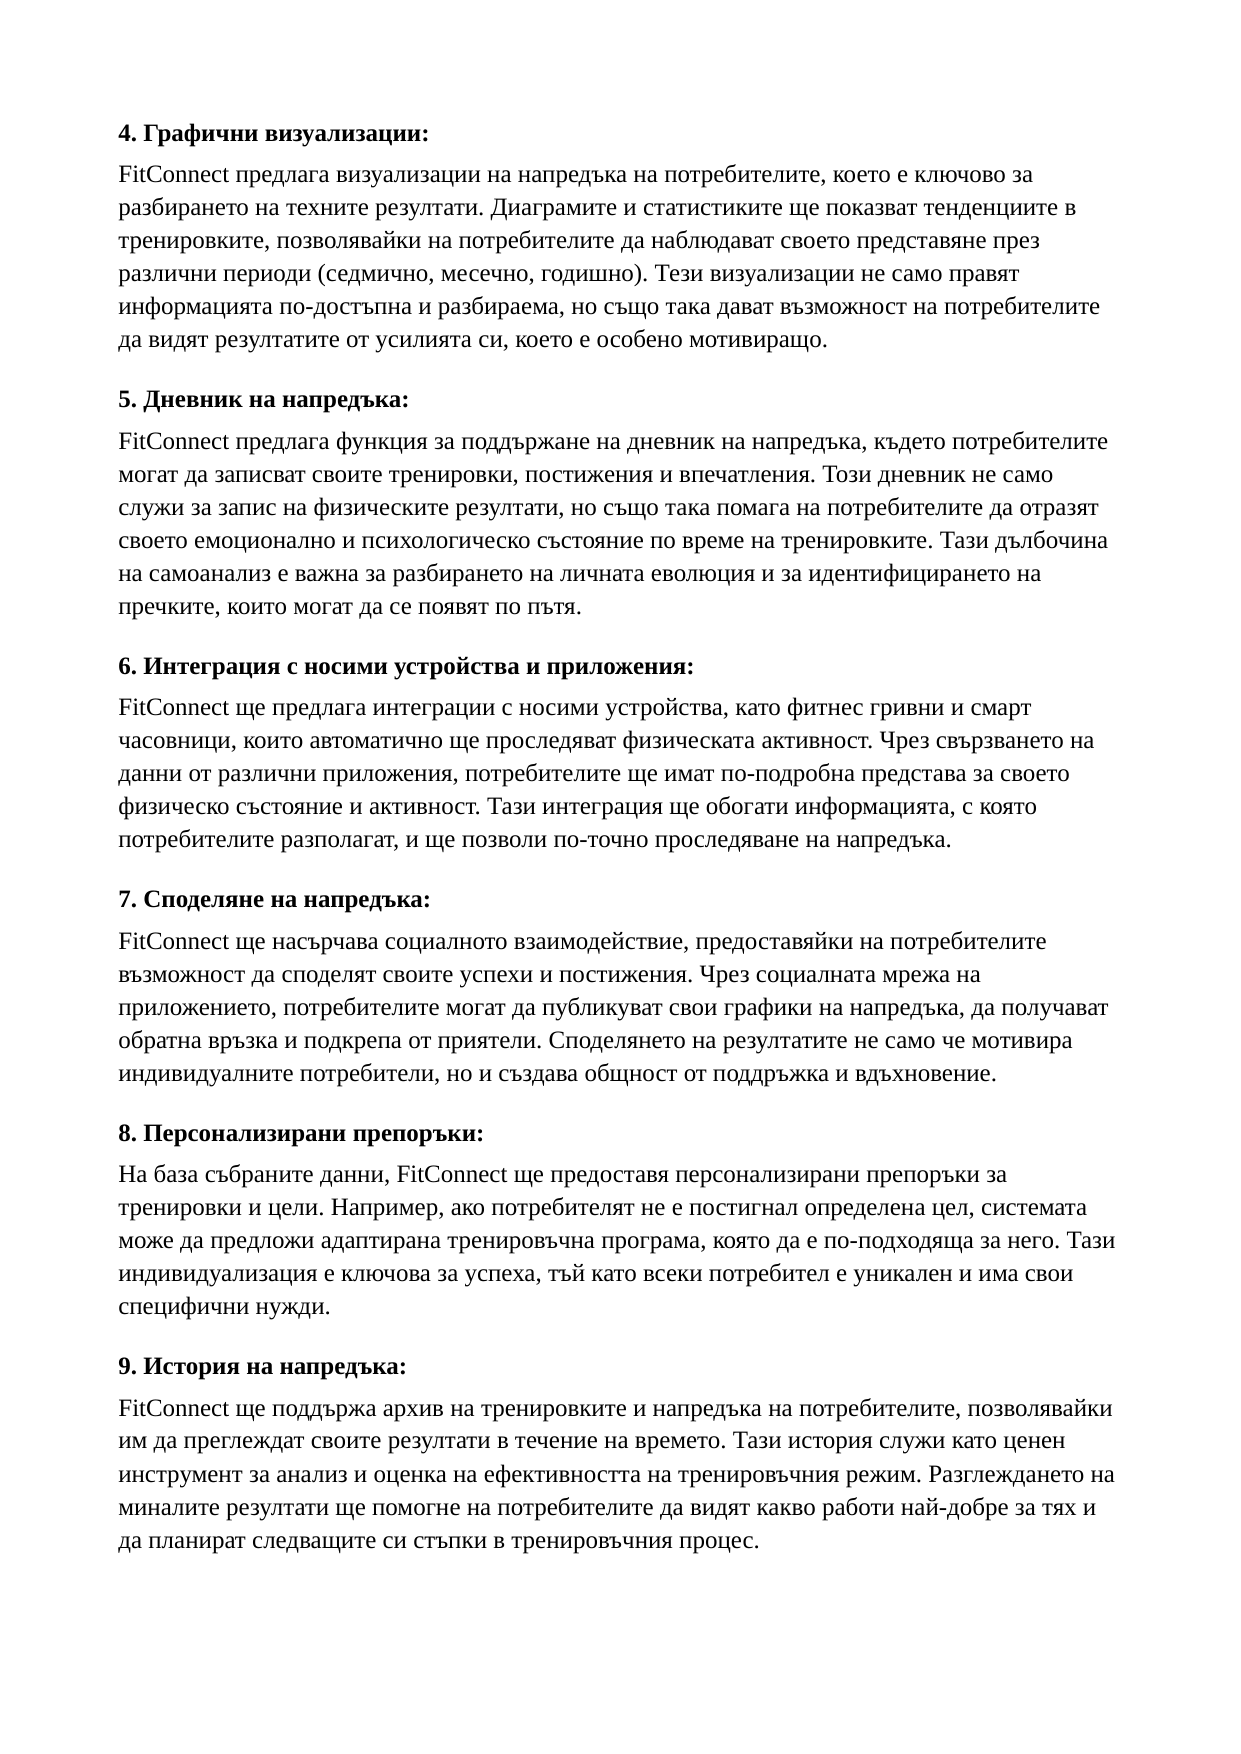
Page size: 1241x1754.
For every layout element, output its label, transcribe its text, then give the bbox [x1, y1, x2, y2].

subtitle 6. Интеграция с носими устройства и приложения: [118, 651, 1122, 680]
subtitle 5. Дневник на напредъка: [118, 384, 1122, 413]
text FitConnect ще насърчава социалното взаимодействие, предоставяйки на потребителите възможност да споделят своите успехи и постижения. Чрез социалната мрежа на приложението, потребителите могат да публикуват свои графики на напредъка, да получават обратна връзка и подкрепа от приятели. Споделянето на резултатите не само че мотивира индивидуалните потребители, но и създава общност от поддръжка и вдъхновение. [118, 926, 1122, 1087]
subtitle 7. Споделяне на напредъка: [118, 884, 1122, 913]
subtitle 4. Графични визуализации: [118, 118, 1122, 147]
subtitle 9. История на напредъка: [118, 1351, 1122, 1380]
subtitle 8. Персонализирани препоръки: [118, 1118, 1122, 1147]
text FitConnect предлага визуализации на напредъка на потребителите, което е ключово за разбирането на техните резултати. Диаграмите и статистиките ще показват тенденциите в тренировките, позволявайки на потребителите да наблюдават своето представяне през различни периоди (седмично, месечно, годишно). Тези визуализации не само правят информацията по-достъпна и разбираема, но също така дават възможност на потребителите да видят резултатите от усилията си, което е особено мотивиращо. [118, 159, 1122, 353]
text FitConnect ще предлага интеграции с носими устройства, като фитнес гривни и смарт часовници, които автоматично ще проследяват физическата активност. Чрез свързването на данни от различни приложения, потребителите ще имат по-подробна представа за своето физическо състояние и активност. Тази интеграция ще обогати информацията, с която потребителите разполагат, и ще позволи по-точно проследяване на напредъка. [118, 692, 1122, 853]
text На база събраните данни, FitConnect ще предоставя персонализирани препоръки за тренировки и цели. Например, ако потребителят не е постигнал определена цел, системата може да предложи адаптирана тренировъчна програма, която да е по-подходяща за него. Тази индивидуализация е ключова за успеха, тъй като всеки потребител е уникален и има свои специфични нужди. [118, 1159, 1122, 1320]
text FitConnect ще поддържа архив на тренировките и напредъка на потребителите, позволявайки им да преглеждат своите резултати в течение на времето. Тази история служи като ценен инструмент за анализ и оценка на ефективността на тренировъчния режим. Разглеждането на миналите резултати ще помогне на потребителите да видят какво работи най-добре за тях и да планират следващите си стъпки в тренировъчния процес. [118, 1393, 1122, 1553]
text FitConnect предлага функция за поддържане на дневник на напредъка, където потребителите могат да записват своите тренировки, постижения и впечатления. Този дневник не само служи за запис на физическите резултати, но също така помага на потребителите да отразят своето емоционално и психологическо състояние по време на тренировките. Тази дълбочина на самоанализ е важна за разбирането на личната еволюция и за идентифицирането на пречките, които могат да се появят по пътя. [118, 426, 1122, 620]
